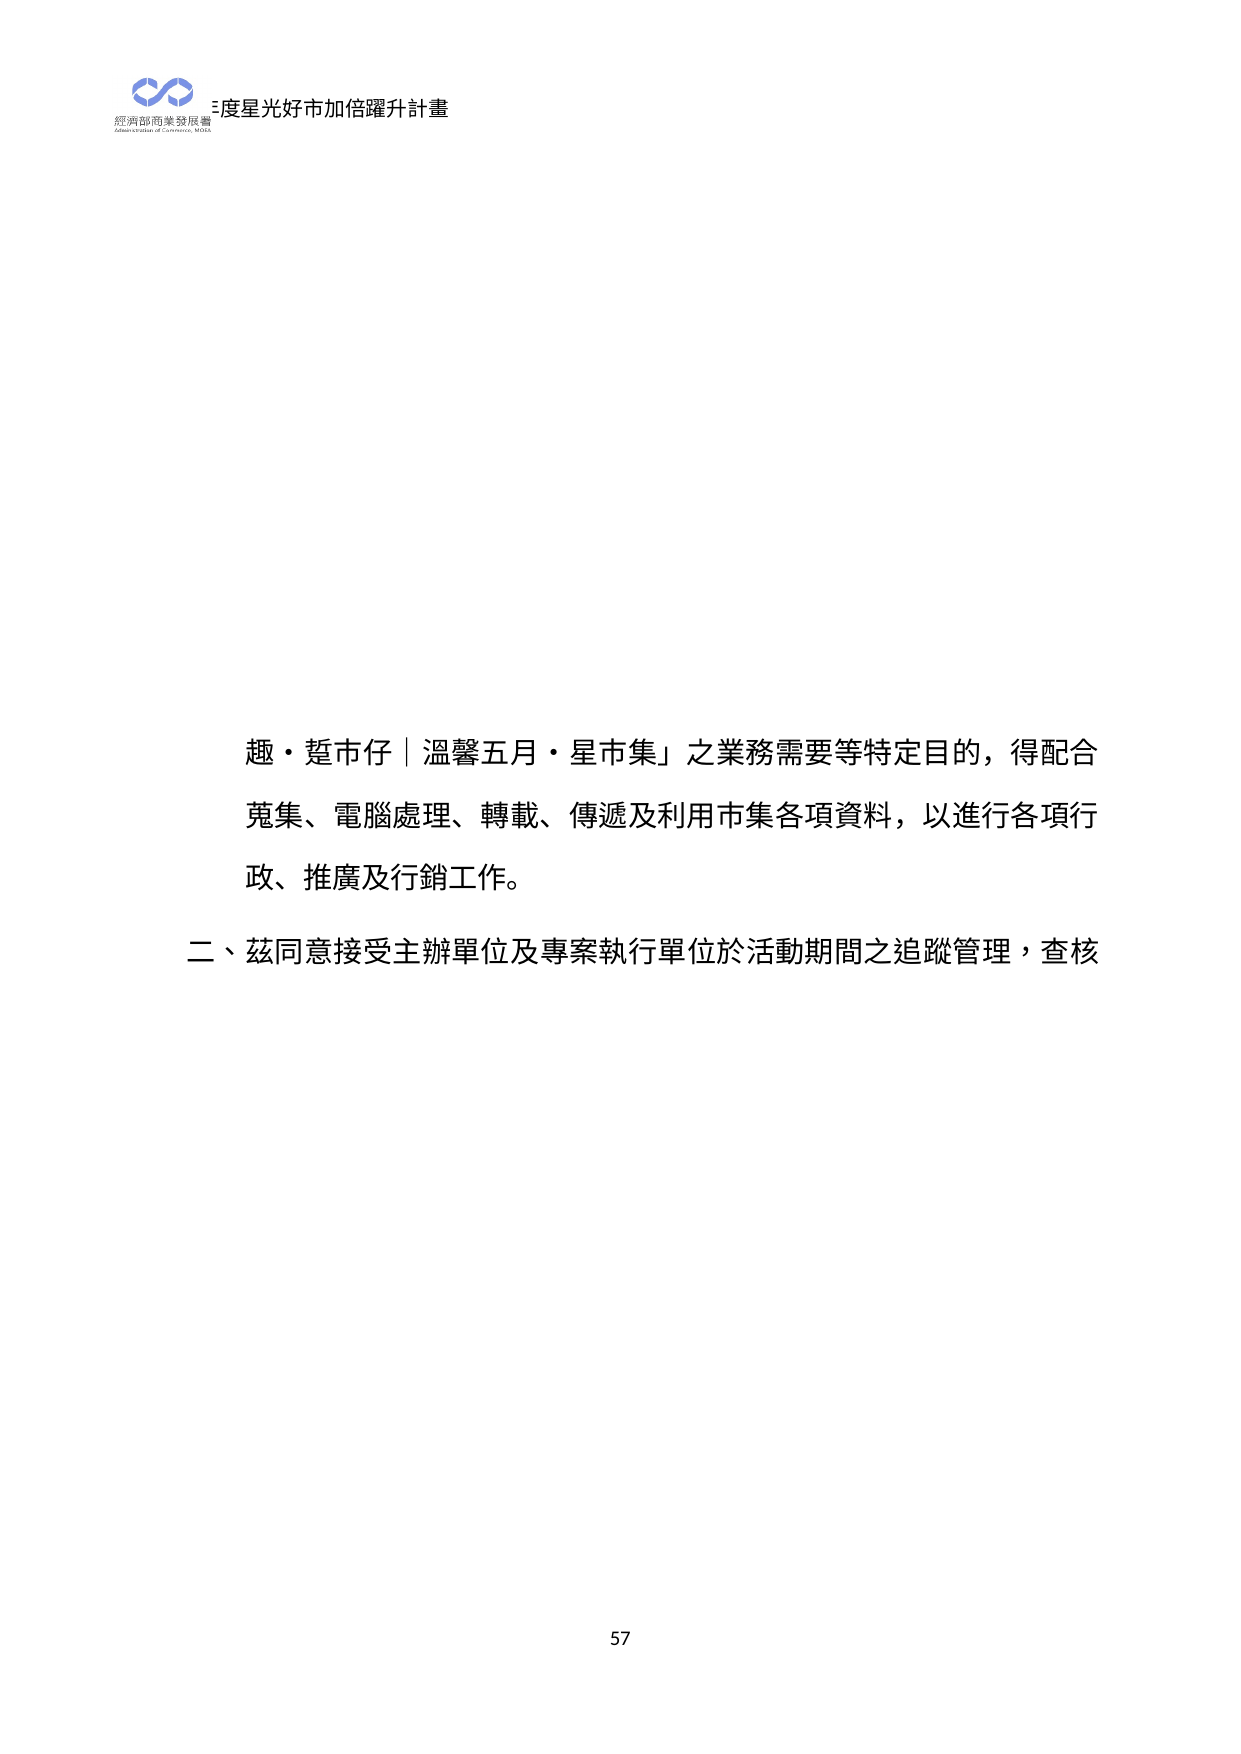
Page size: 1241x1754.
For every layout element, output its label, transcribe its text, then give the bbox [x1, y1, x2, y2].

text 二、茲同意接受主辦單位及專案執行單位於活動期間之追蹤管理，查核 [186, 908, 1102, 970]
text 趣・踅市仔｜溫馨五月・星市集」之業務需要等特定目的，得配合蒐集、電腦處理、轉載、傳遞及利用市集各項資料，以進行各項行政、推廣及行銷工作。 [186, 709, 1102, 897]
